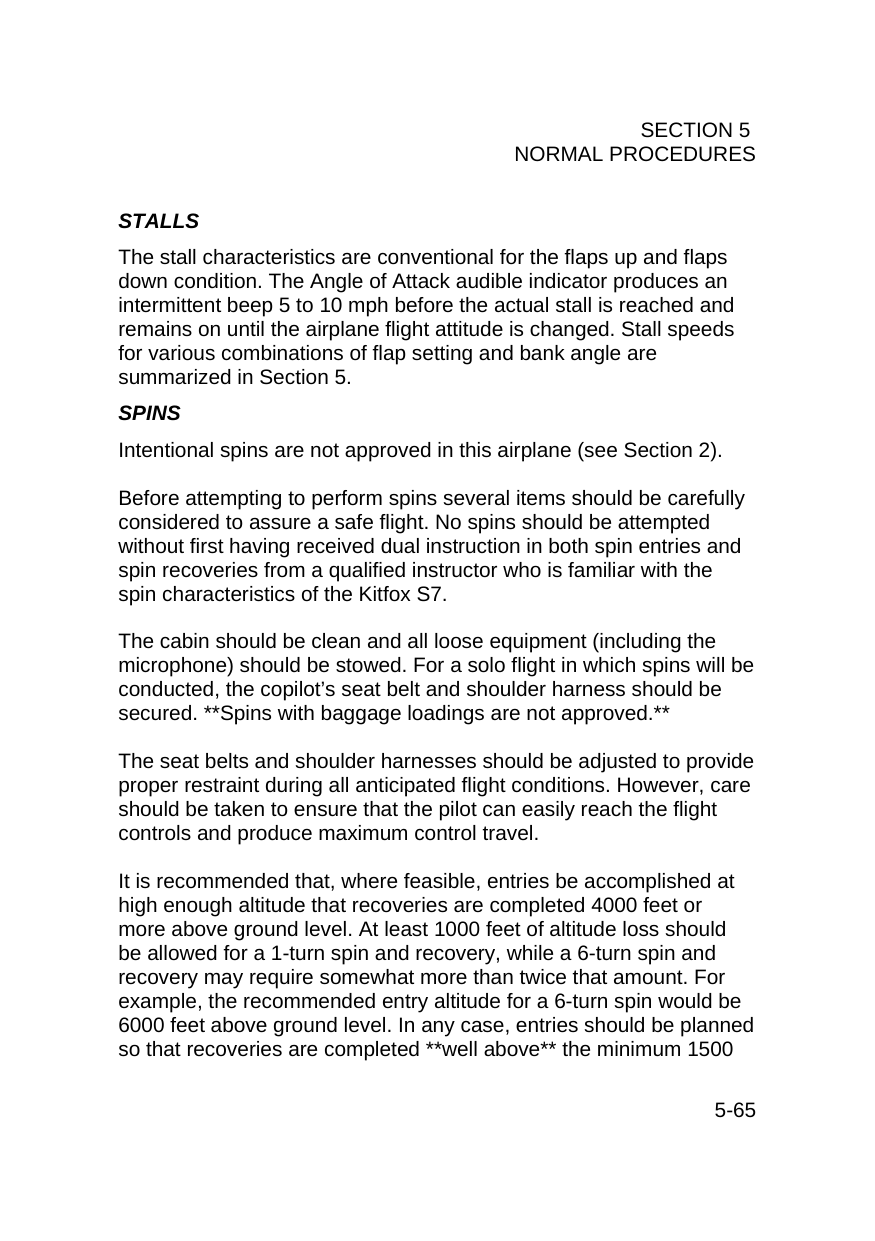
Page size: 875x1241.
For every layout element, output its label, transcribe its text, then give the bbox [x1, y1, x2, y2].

subtitle SPINS [118, 401, 756, 425]
text It is recommended that, where feasible, entries be accomplished at high enough altitude that recoveries are completed 4000 feet or more above ground level. At least 1000 feet of altitude loss should be allowed for a 1-turn spin and recovery, while a 6-turn spin and recovery may require somewhat more than twice that amount. For example, the recommended entry altitude for a 6-turn spin would be 6000 feet above ground level. In any case, entries should be planned so that recoveries are completed **well above** the minimum 1500 [118, 869, 756, 1061]
text Before attempting to perform spins several items should be carefully considered to assure a safe flight. No spins should be attempted without first having received dual instruction in both spin entries and spin recoveries from a qualified instructor who is familiar with the spin characteristics of the Kitfox S7. [118, 486, 756, 605]
text The seat belts and shoulder harnesses should be adjusted to provide proper restraint during all anticipated flight conditions. However, care should be taken to ensure that the pilot can easily reach the flight controls and produce maximum control travel. [118, 749, 756, 845]
subtitle STALLS [118, 208, 756, 232]
text The cabin should be clean and all loose equipment (including the microphone) should be stowed. For a solo flight in which spins will be conducted, the copilot’s seat belt and shoulder harness should be secured. **Spins with baggage loadings are not approved.** [118, 629, 756, 725]
text The stall characteristics are conventional for the flaps up and flaps down condition. The Angle of Attack audible indicator produces an intermittent beep 5 to 10 mph before the actual stall is reached and remains on until the airplane flight attitude is changed. Stall speeds for various combinations of flap setting and bank angle are summarized in Section 5. [118, 245, 756, 389]
text Intentional spins are not approved in this airplane (see Section 2). [118, 438, 756, 462]
